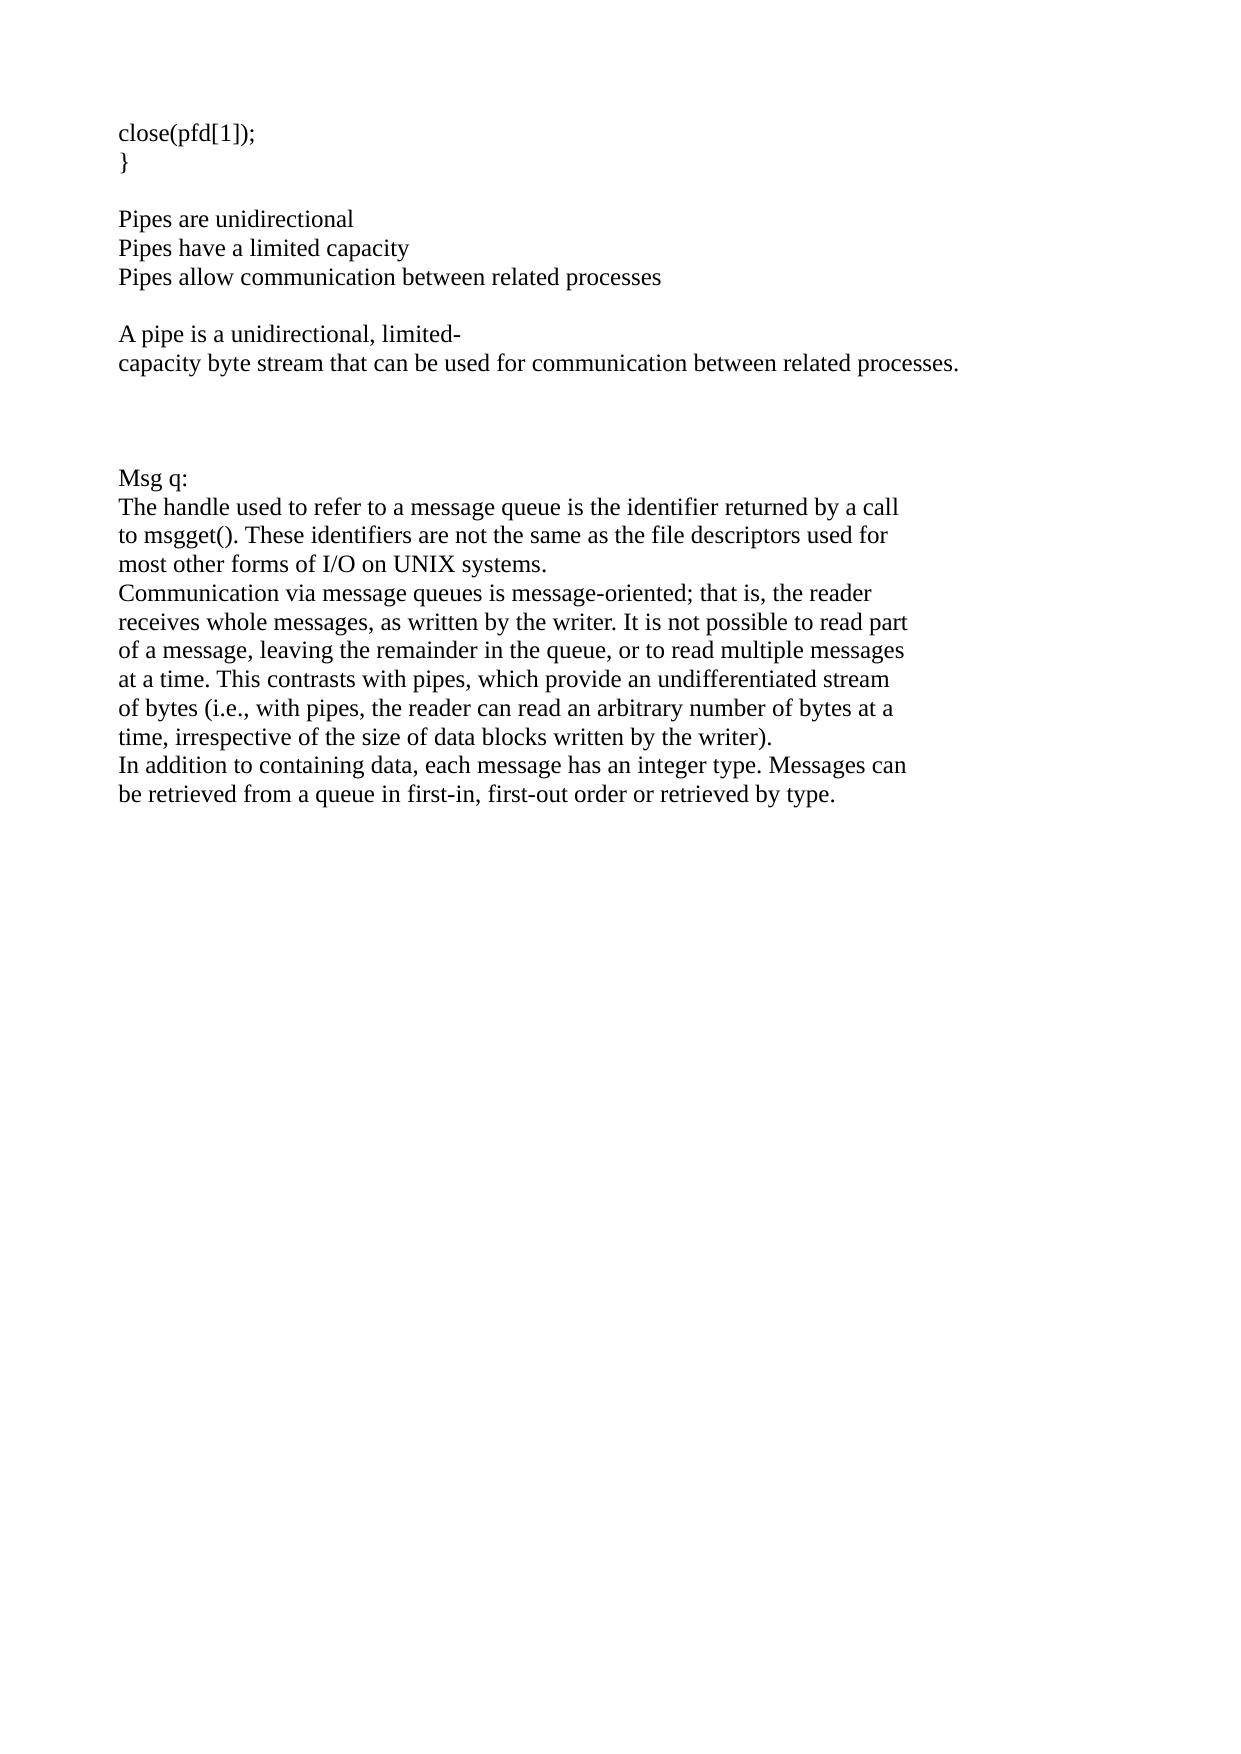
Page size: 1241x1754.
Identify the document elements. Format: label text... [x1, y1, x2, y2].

text receives whole messages, as written by the writer. It is not possible to read part [118, 607, 1122, 636]
text at a time. This contrasts with pipes, which provide an undifferentiated stream [118, 664, 1122, 693]
text Pipes are unidirectional [118, 204, 1122, 233]
text of a message, leaving the remainder in the queue, or to read multiple messages [118, 636, 1122, 664]
text A pipe is a unidirectional, limited- [118, 319, 1122, 348]
text } [118, 147, 1122, 176]
text Pipes allow communication between related processes [118, 262, 1122, 291]
text time, irrespective of the size of data blocks written by the writer). [118, 722, 1122, 751]
text to msgget(). These identifiers are not the same as the file descriptors used for [118, 521, 1122, 549]
text most other forms of I/O on UNIX systems. [118, 549, 1122, 578]
text Communication via message queues is message-oriented; that is, the reader [118, 578, 1122, 607]
text Msg q: [118, 463, 1122, 492]
text close(pfd[1]); [118, 118, 1122, 147]
text In addition to containing data, each message has an integer type. Messages can [118, 751, 1122, 779]
text The handle used to refer to a message queue is the identifier returned by a call [118, 492, 1122, 521]
text of bytes (i.e., with pipes, the reader can read an arbitrary number of bytes at a [118, 693, 1122, 722]
text be retrieved from a queue in first-in, first-out order or retrieved by type. [118, 779, 1122, 808]
text Pipes have a limited capacity [118, 233, 1122, 262]
text capacity byte stream that can be used for communication between related processes. [118, 348, 1122, 377]
